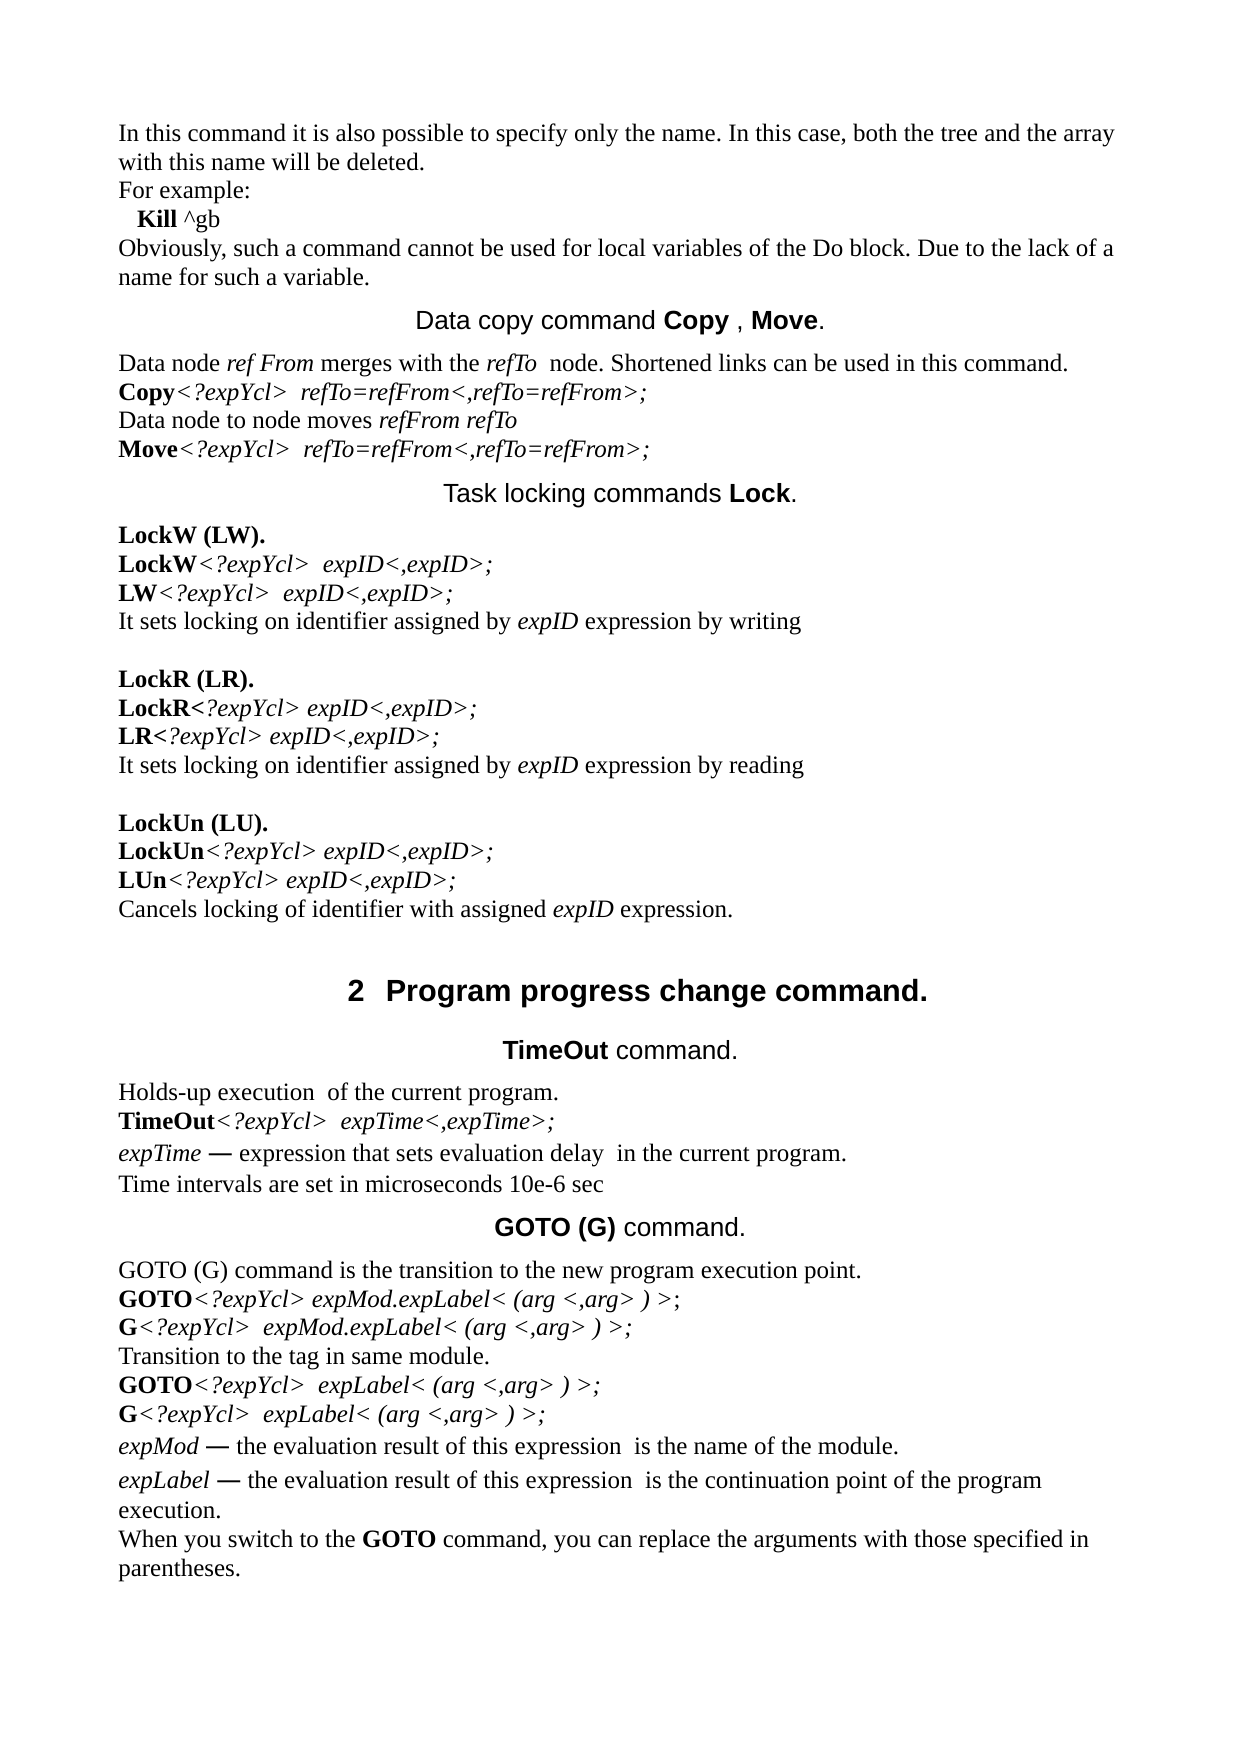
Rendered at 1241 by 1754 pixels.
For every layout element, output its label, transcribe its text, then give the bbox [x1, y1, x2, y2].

text G<?expYcl> expMod.expLabel< (arg <,arg> ) >; [118, 1312, 1122, 1341]
text LockR<?expYcl> expID<,expID>; [118, 693, 1122, 721]
text Transition to the tag in same module. [118, 1341, 1122, 1370]
text Kill ^gb [118, 204, 1122, 233]
text expLabel — the evaluation result of this expression is the continuation point of the program execution. [118, 1462, 1122, 1524]
text Move<?expYcl> refTo=refFrom<,refTo=refFrom>; [118, 434, 1122, 463]
text Holds-up execution of the current program. [118, 1077, 1122, 1106]
text Data node ref From merges with the refTo node. Shortened links can be used in this command. [118, 348, 1122, 377]
subtitle Data copy command Copy , Move. [118, 305, 1122, 335]
text In this command it is also possible to specify only the name. In this case, both the tree and the array with this name will be deleted. [118, 118, 1122, 176]
text It sets locking on identifier assigned by expID expression by writing [118, 606, 1122, 635]
text LW<?expYcl> expID<,expID>; [118, 578, 1122, 606]
subtitle TimeOut command. [118, 1035, 1122, 1065]
text Data node to node moves refFrom refTo [118, 405, 1122, 434]
text Time intervals are set in microseconds 10e-6 sec [118, 1169, 1122, 1198]
text expTime — expression that sets evaluation delay in the current program. [118, 1135, 1122, 1169]
text expMod — the evaluation result of this expression is the name of the module. [118, 1427, 1122, 1462]
text Obviously, such a command cannot be used for local variables of the Do block. Due to the lack of a name for such a variable. [118, 233, 1122, 291]
text GOTO (G) command is the transition to the new program execution point. [118, 1255, 1122, 1284]
text LockW<?expYcl> expID<,expID>; [118, 549, 1122, 578]
text LUn<?expYcl> expID<,expID>; [118, 865, 1122, 894]
text LockUn<?expYcl> expID<,expID>; [118, 836, 1122, 865]
text GOTO<?expYcl> expMod.expLabel< (arg <,arg> ) >; [118, 1284, 1122, 1312]
text LR<?expYcl> expID<,expID>; [118, 721, 1122, 750]
subtitle Task locking commands Lock. [118, 477, 1122, 508]
text GOTO<?expYcl> expLabel< (arg <,arg> ) >; [118, 1370, 1122, 1399]
text LockW (LW). [118, 520, 1122, 549]
text LockR (LR). [118, 664, 1122, 693]
text Cancels locking of identifier with assigned expID expression. [118, 894, 1122, 923]
text Copy<?expYcl> refTo=refFrom<,refTo=refFrom>; [118, 377, 1122, 405]
text TimeOut<?expYcl> expTime<,expTime>; [118, 1106, 1122, 1135]
subtitle Program progress change command. [153, 972, 1122, 1008]
text For example: [118, 176, 1122, 204]
text It sets locking on identifier assigned by expID expression by reading [118, 750, 1122, 779]
subtitle GOTO (G) command. [118, 1212, 1122, 1242]
text When you switch to the GOTO command, you can replace the arguments with those specified in parentheses. [118, 1524, 1122, 1582]
text G<?expYcl> expLabel< (arg <,arg> ) >; [118, 1399, 1122, 1427]
text LockUn (LU). [118, 808, 1122, 836]
